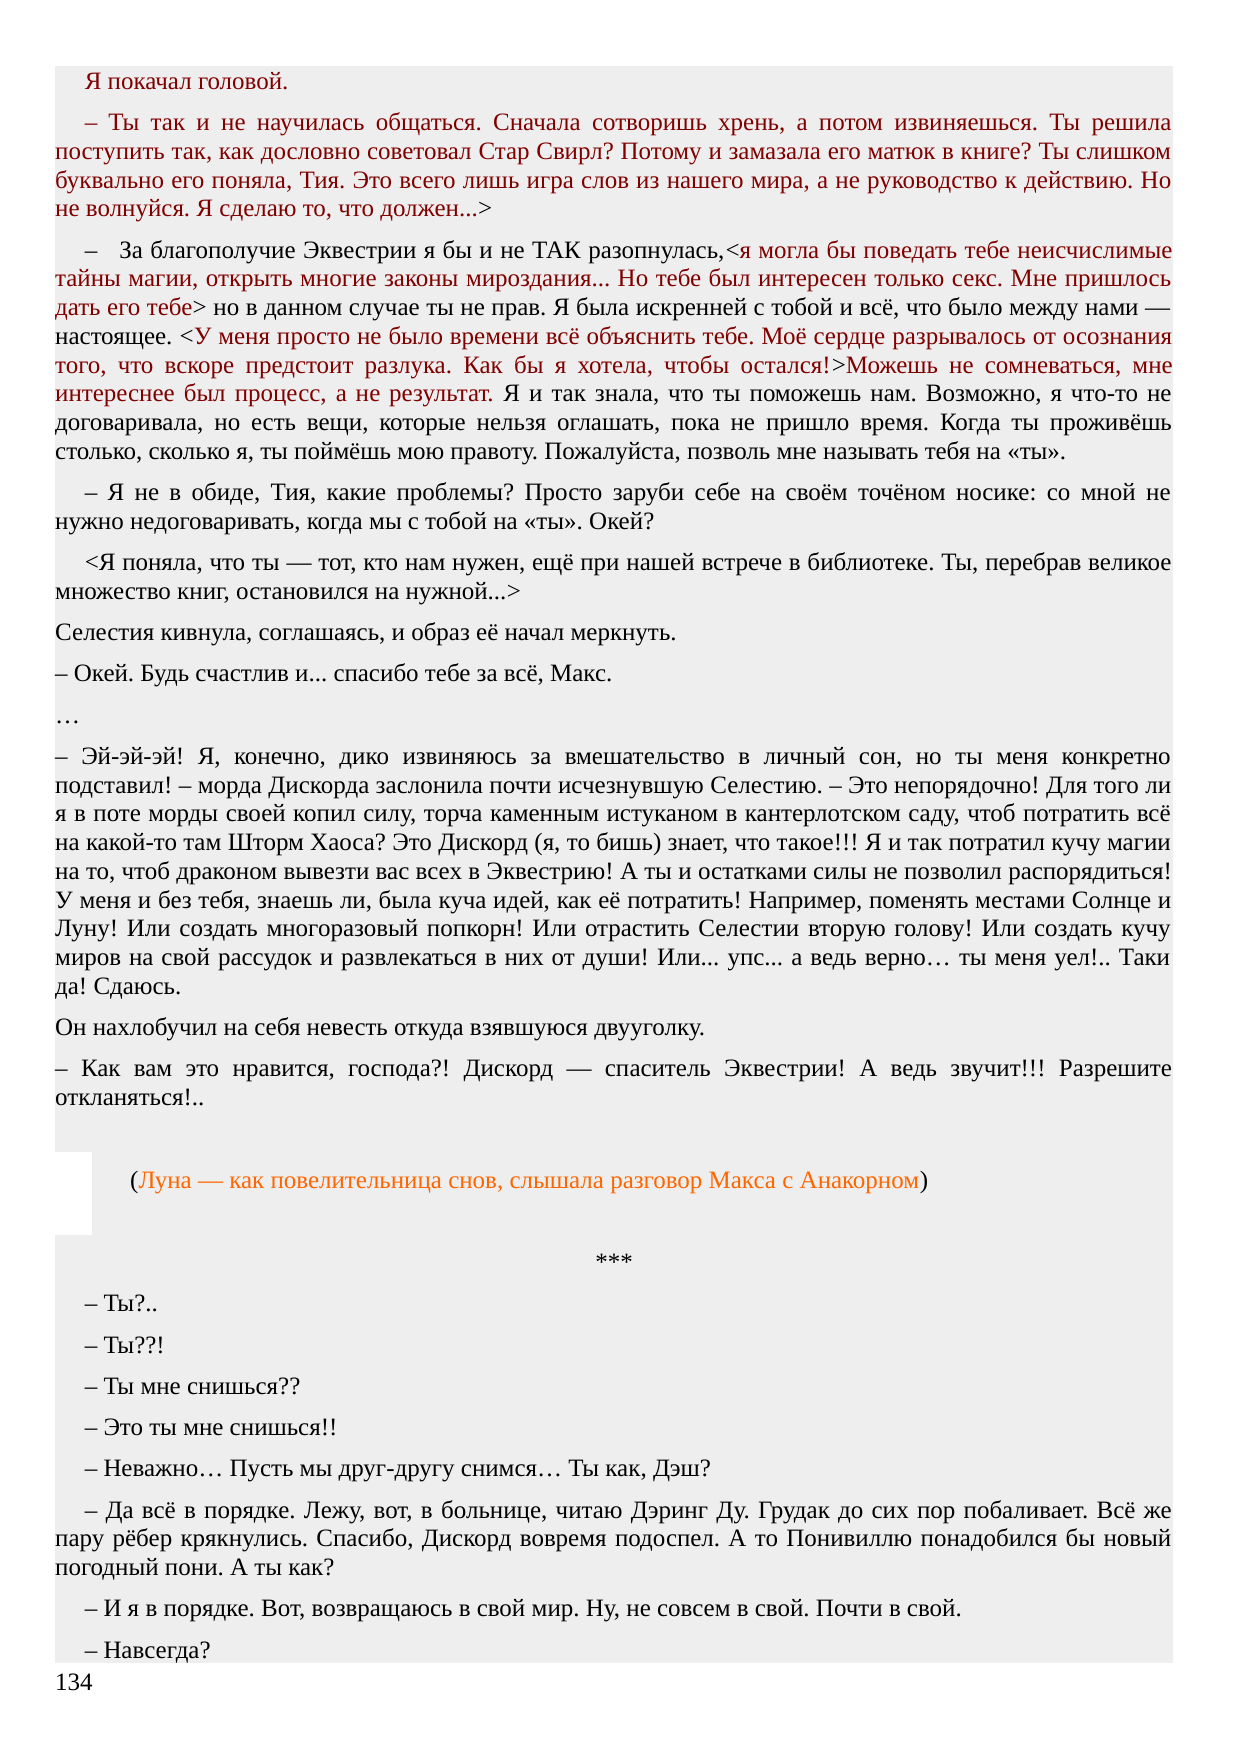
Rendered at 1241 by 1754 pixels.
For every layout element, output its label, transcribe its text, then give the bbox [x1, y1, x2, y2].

text – Ты мне снишься?? [55, 1371, 1173, 1400]
text – Навсегда? [55, 1635, 1173, 1663]
text – Ты так и не научилась общаться. Сначала сотворишь хрень, а потом извиняешься. Ты решила поступить так, как дословно советовал Стар Свирл? Потому и замазала его матюк в книге? Ты слишком буквально его поняла, Тия. Это всего лишь игра слов из нашего мира, а не руководство к действию. Но не волнуйся. Я сделаю то, что должен...> [55, 107, 1173, 222]
text <Я поняла, что ты — тот, кто нам нужен, ещё при нашей встрече в библиотеке. Ты, перебрав великое множество книг, остановился на нужной...> [55, 547, 1173, 605]
text – Эй-эй-эй! Я, конечно, дико извиняюсь за вмешательство в личный сон, но ты меня конкретно подставил! – морда Дискорда заслонила почти исчезнувшую Селестию. – Это непорядочно! Для того ли я в поте морды своей копил силу, торча каменным истуканом в кантерлотском саду, чтоб потратить всё на какой-то там Шторм Хаоса? Это Дискорд (я, то бишь) знает, что такое!!! Я и так потратил кучу магии на то, чтоб драконом вывезти вас всех в Эквестрию! А ты и остатками силы не позволил распорядиться! У меня и без тебя, знаешь ли, была куча идей, как её потратить! Например, поменять местами Солнце и Луну! Или создать многоразовый попкорн! Или отрастить Селестии вторую голову! Или создать кучу миров на свой рассудок и развлекаться в них от души! Или... упс... а ведь верно… ты меня уел!.. Таки да! Сдаюсь. [55, 741, 1173, 1000]
text – Да всё в порядке. Лежу, вот, в больнице, читаю Дэринг Ду. Грудак до сих пор побаливает. Всё же пару рёбер крякнулись. Спасибо, Дискорд вовремя подоспел. А то Понивиллю понадобился бы новый погодный пони. А ты как? [55, 1495, 1173, 1581]
text – Окей. Будь счастлив и... спасибо тебе за всё, Макс. [55, 658, 1173, 687]
text – Неважно… Пусть мы друг-другу снимся… Ты как, Дэш? [55, 1453, 1173, 1482]
text Я покачал головой. [55, 66, 1173, 95]
text – Как вам это нравится, господа?! Дискорд — спаситель Эквестрии! А ведь звучит!!! Разрешите откланяться!.. [55, 1053, 1173, 1111]
text … [55, 700, 1173, 728]
text – И я в порядке. Вот, возвращаюсь в свой мир. Ну, не совсем в свой. Почти в свой. [55, 1593, 1173, 1622]
text – Это ты мне снишься!! [55, 1412, 1173, 1441]
text Селестия кивнула, соглашаясь, и образ её начал меркнуть. [55, 617, 1173, 646]
text – Ты?.. [55, 1288, 1173, 1317]
text – За благополучие Эквестрии я бы и не ТАК разопнулась,<я могла бы поведать тебе неисчислимые тайны магии, открыть многие законы мироздания... Но тебе был интересен только секс. Мне пришлось дать его тебе> но в данном случае ты не прав. Я была искренней с тобой и всё, что было между нами — настоящее. <У меня просто не было времени всё объяснить тебе. Моё сердце разрывалось от осознания того, что вскоре предстоит разлука. Как бы я хотела, чтобы остался!>Можешь не сомневаться, мне интереснее был процесс, а не результат. Я и так знала, что ты поможешь нам. Возможно, я что-то не договаривала, но есть вещи, которые нельзя оглашать, пока не пришло время. Когда ты проживёшь столько, сколько я, ты поймёшь мою правоту. Пожалуйста, позволь мне называть тебя на «ты». [55, 235, 1173, 465]
text – Ты??! [55, 1330, 1173, 1358]
text – Я не в обиде, Тия, какие проблемы? Просто заруби себе на своём точёном носике: со мной не нужно недоговаривать, когда мы с тобой на «ты». Окей? [55, 477, 1173, 535]
text Он нахлобучил на себя невесть откуда взявшуюся двууголку. [55, 1012, 1173, 1041]
list (Луна — как повелительница снов, слышала разговор Макса с Анакорном) [92, 1165, 1173, 1193]
text *** [55, 1247, 1173, 1276]
